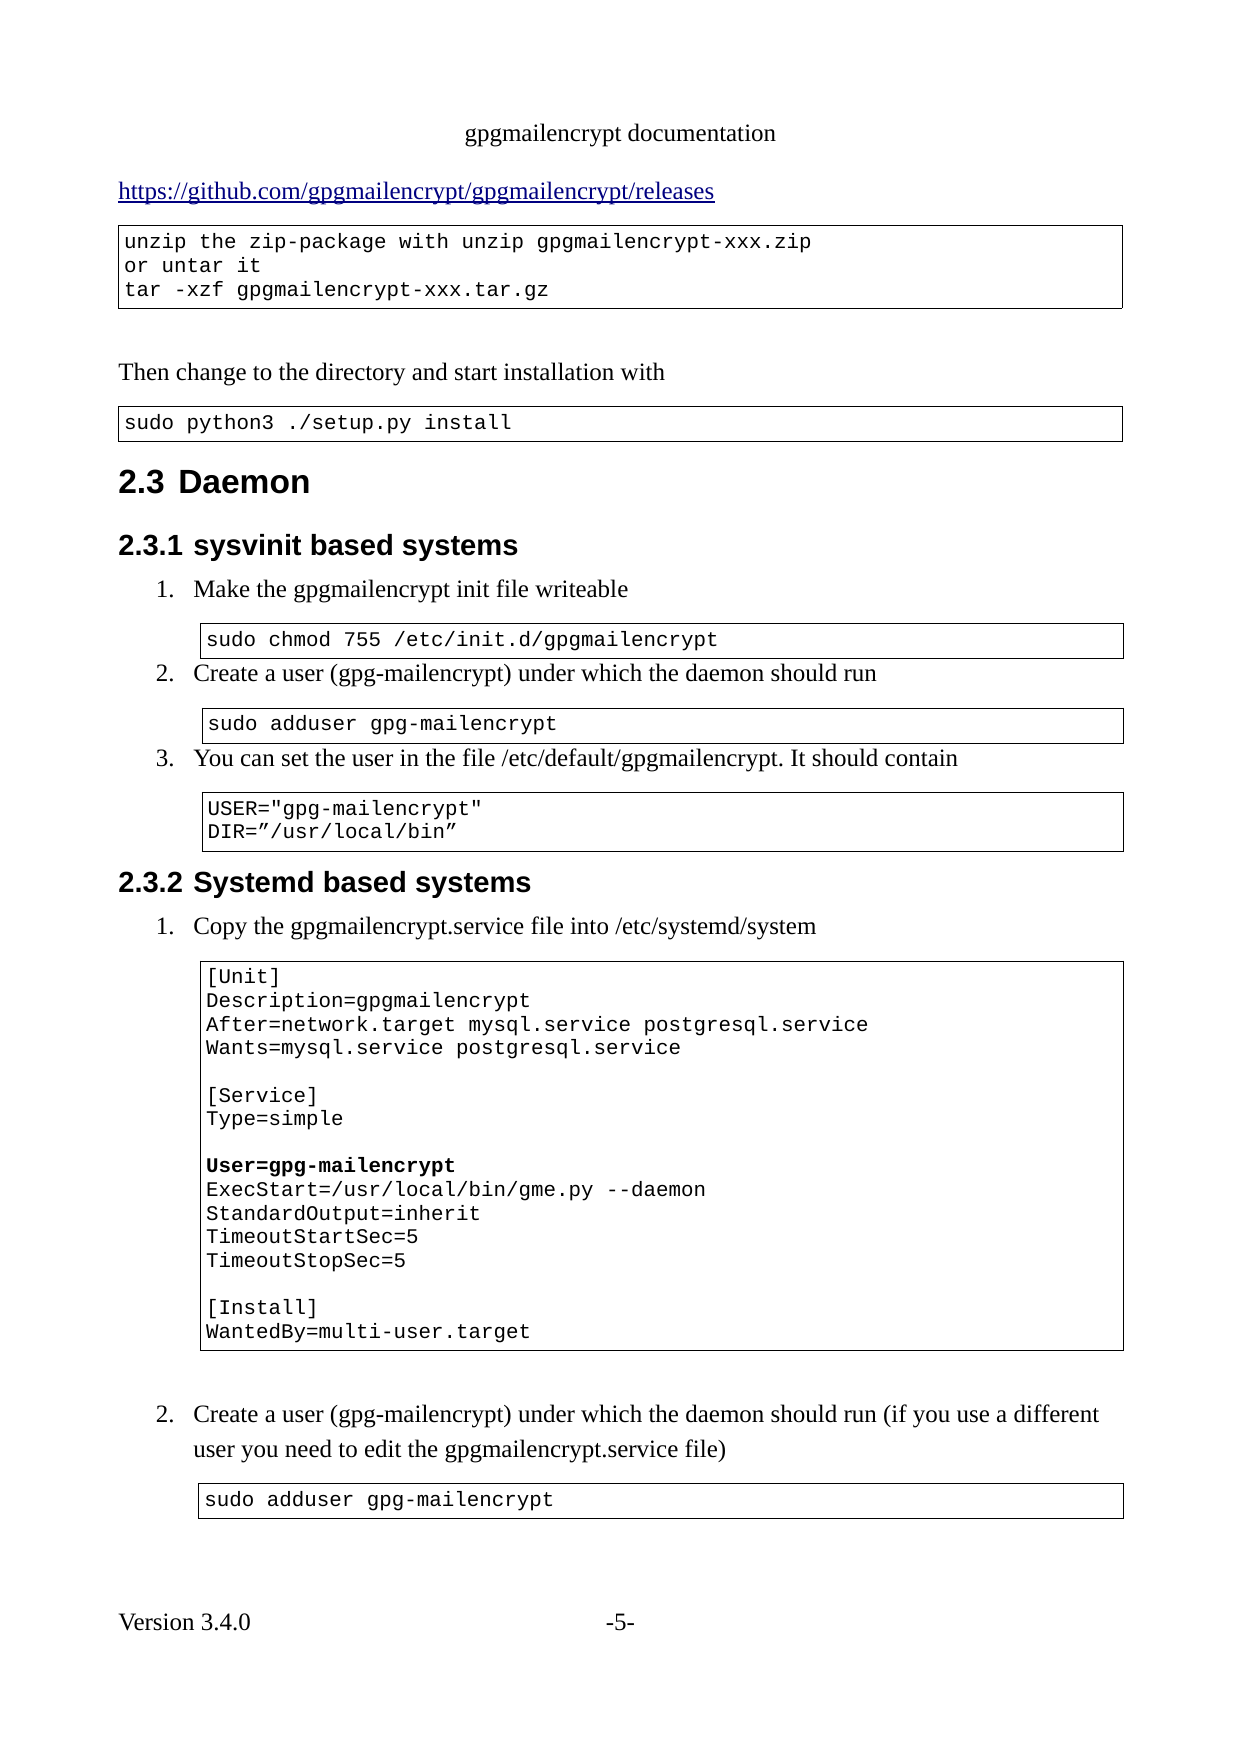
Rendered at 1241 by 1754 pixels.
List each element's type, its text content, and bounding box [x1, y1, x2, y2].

subtitle Daemon [118, 462, 1122, 501]
text https://github.com/gpgmailencrypt/gpgmailencrypt/releases [118, 176, 1122, 205]
list Make the gpgmailencrypt init file writeable [156, 574, 1122, 603]
list Create a user (gpg-mailencrypt) under which the daemon should run [156, 658, 1122, 687]
table_header [Unit] Description=gpgmailencrypt After=network.target mysql.service postgresql.service Wants=mysql.service postgresql.service [Service] Type=simple User=gpg-mailencrypt ExecStart=/usr/local/bin/gme.py --daemon StandardOutput=inherit TimeoutStartSec=5 TimeoutStopSec=5 [Install] WantedBy=multi-user.target [201, 962, 1123, 1350]
table_header USER="gpg-mailencrypt" DIR=”/usr/local/bin” [203, 793, 1123, 851]
table_header sudo python3 ./setup.py install [119, 407, 1122, 441]
table_header sudo adduser gpg-mailencrypt [203, 709, 1123, 743]
subtitle Systemd based systems [118, 865, 1122, 899]
list You can set the user in the file /etc/default/gpgmailencrypt. It should contain [156, 743, 1122, 772]
table_header unzip the zip-package with unzip gpgmailencrypt-xxx.zip or untar it tar -xzf gpgmailencrypt-xxx.tar.gz [119, 226, 1122, 308]
text Then change to the directory and start installation with [118, 357, 1122, 386]
table_header sudo chmod 755 /etc/init.d/gpgmailencrypt [201, 624, 1123, 658]
list Create a user (gpg-mailencrypt) under which the daemon should run (if you use a different user you need to edit the gpgmailencrypt.service file) [156, 1399, 1122, 1463]
list Copy the gpgmailencrypt.service file into /etc/systemd/system [156, 911, 1122, 940]
table_header sudo adduser gpg-mailencrypt [199, 1484, 1123, 1518]
subtitle sysvinit based systems [118, 528, 1122, 562]
